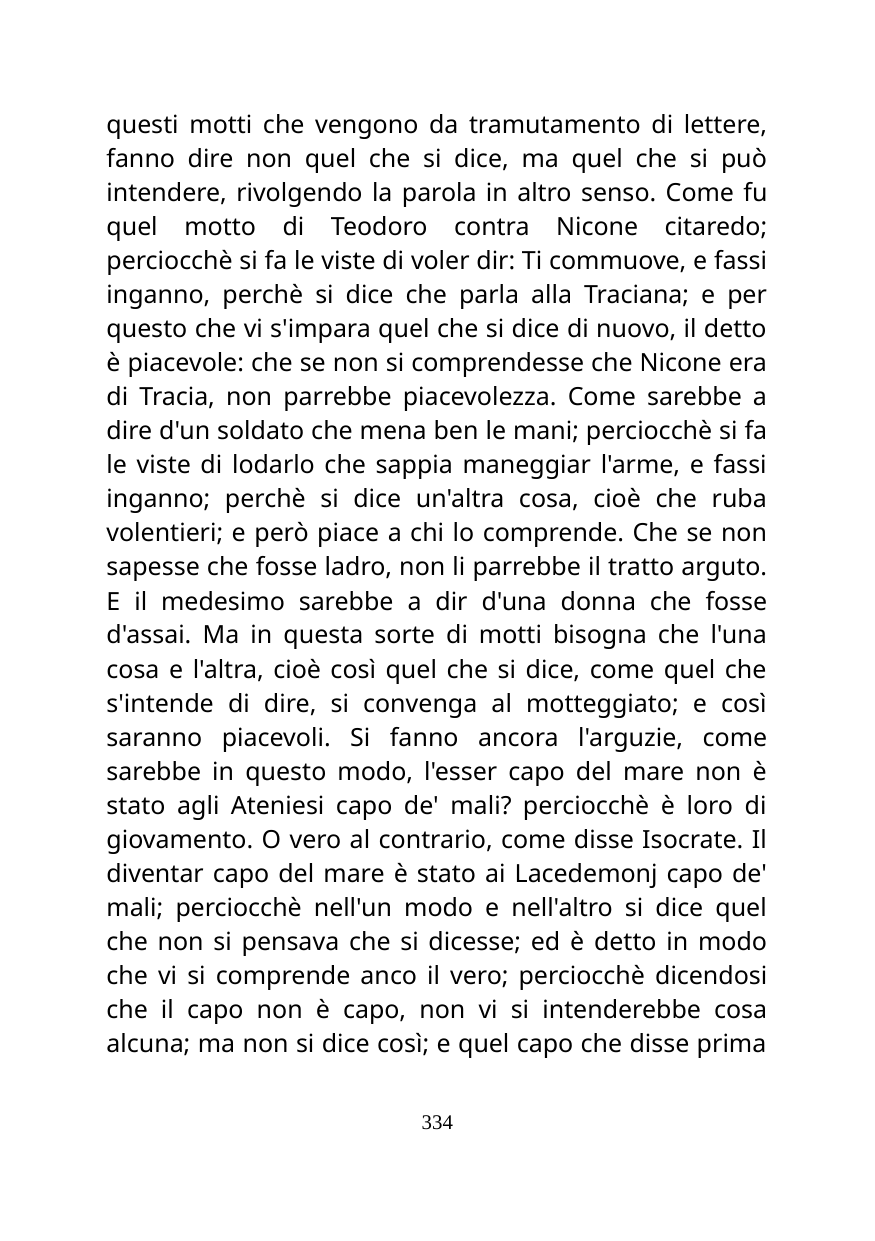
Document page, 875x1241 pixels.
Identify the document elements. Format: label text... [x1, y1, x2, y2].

text questi motti che vengono da tramutamento di lettere, fanno dire non quel che si dice, ma quel che si può intendere, rivolgendo la parola in altro senso. Come fu quel motto di Teodoro contra Nicone citaredo; perciocchè si fa le viste di voler dir: Ti commuove, e fassi inganno, perchè si dice che parla alla Traciana; e per questo che vi s'impara quel che si dice di nuovo, il detto è piacevole: che se non si comprendesse che Nicone era di Tracia, non parrebbe piacevolezza. Come sarebbe a dire d'un soldato che mena ben le mani; perciocchè si fa le viste di lodarlo che sappia maneggiar l'arme, e fassi inganno; perchè si dice un'altra cosa, cioè che ruba volentieri; e però piace a chi lo comprende. Che se non sapesse che fosse ladro, non li parrebbe il tratto arguto. E il medesimo sarebbe a dir d'una donna che fosse d'assai. Ma in questa sorte di motti bisogna che l'una cosa e l'altra, cioè così quel che si dice, come quel che s'intende di dire, si convenga al motteggiato; e così saranno piacevoli. Si fanno ancora l'arguzie, come sarebbe in questo modo, l'esser capo del mare non è stato agli Ateniesi capo de' mali? perciocchè è loro di giovamento. O vero al contrario, come disse Isocrate. Il diventar capo del mare è stato ai Lacedemonj capo de' mali; perciocchè nell'un modo e nell'altro si dice quel che non si pensava che si dicesse; ed è detto in modo che vi si comprende anco il vero; perciocchè dicendosi che il capo non è capo, non vi si intenderebbe cosa alcuna; ma non si dice così; e quel capo che disse prima [106, 106, 768, 1060]
